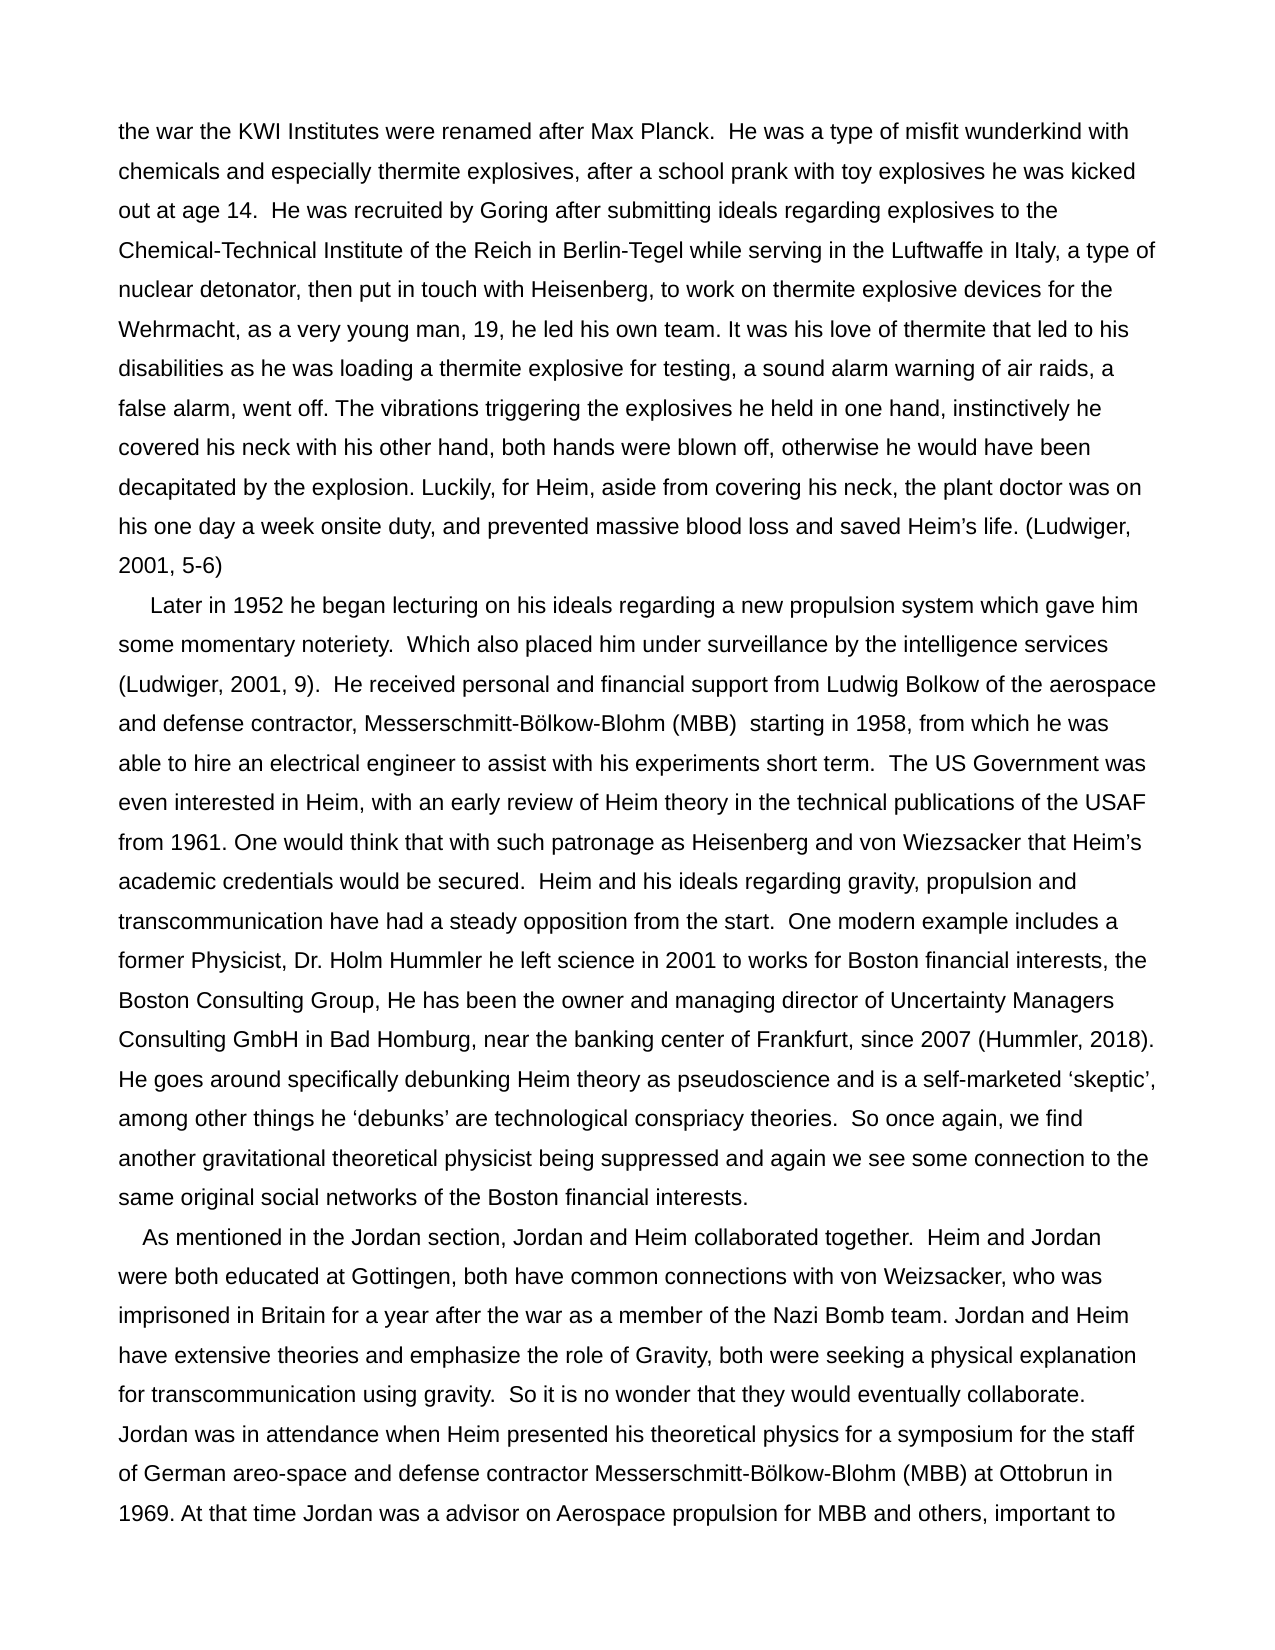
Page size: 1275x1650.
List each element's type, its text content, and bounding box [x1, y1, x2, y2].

text As mentioned in the Jordan section, Jordan and Heim collaborated together. Heim and Jordan were both educated at Gottingen, both have common connections with von Weizsacker, who was imprisoned in Britain for a year after the war as a member of the Nazi Bomb team. Jordan and Heim have extensive theories and emphasize the role of Gravity, both were seeking a physical explanation for transcommunication using gravity. So it is no wonder that they would eventually collaborate. Jordan was in attendance when Heim presented his theoretical physics for a symposium for the staff of German areo-space and defense contractor Messerschmitt-Bölkow-Blohm (MBB) at Ottobrun in 1969. At that time Jordan was a advisor on Aerospace propulsion for MBB and others, important to [118, 1223, 1157, 1526]
text Later in 1952 he began lecturing on his ideals regarding a new propulsion system which gave him some momentary noteriety. Which also placed him under surveillance by the intelligence services (Ludwiger, 2001, 9). He received personal and financial support from Ludwig Bolkow of the aerospace and defense contractor, Messerschmitt-Bölkow-Blohm (MBB) starting in 1958, from which he was able to hire an electrical engineer to assist with his experiments short term. The US Government was even interested in Heim, with an early review of Heim theory in the technical publications of the USAF from 1961. One would think that with such patronage as Heisenberg and von Wiezsacker that Heim’s academic credentials would be secured. Heim and his ideals regarding gravity, propulsion and transcommunication have had a steady opposition from the start. One modern example includes a former Physicist, Dr. Holm Hummler he left science in 2001 to works for Boston financial interests, the Boston Consulting Group, He has been the owner and managing director of Uncertainty Managers Consulting GmbH in Bad Homburg, near the banking center of Frankfurt, since 2007 (Hummler, 2018). He goes around specifically debunking Heim theory as pseudoscience and is a self-marketed ‘skeptic’, among other things he ‘debunks’ are technological conspriacy theories. So once again, we find another gravitational theoretical physicist being suppressed and again we see some connection to the same original social networks of the Boston financial interests. [118, 592, 1157, 1210]
text the war the KWI Institutes were renamed after Max Planck. He was a type of misfit wunderkind with chemicals and especially thermite explosives, after a school prank with toy explosives he was kicked out at age 14. He was recruited by Goring after submitting ideals regarding explosives to the Chemical-Technical Institute of the Reich in Berlin-Tegel while serving in the Luftwaffe in Italy, a type of nuclear detonator, then put in touch with Heisenberg, to work on thermite explosive devices for the Wehrmacht, as a very young man, 19, he led his own team. It was his love of thermite that led to his disabilities as he was loading a thermite explosive for testing, a sound alarm warning of air raids, a false alarm, went off. The vibrations triggering the explosives he held in one hand, instinctively he covered his neck with his other hand, both hands were blown off, otherwise he would have been decapitated by the explosion. Luckily, for Heim, aside from covering his neck, the plant doctor was on his one day a week onsite duty, and prevented massive blood loss and saved Heim’s life. (Ludwiger, 2001, 5-6) [118, 118, 1157, 579]
